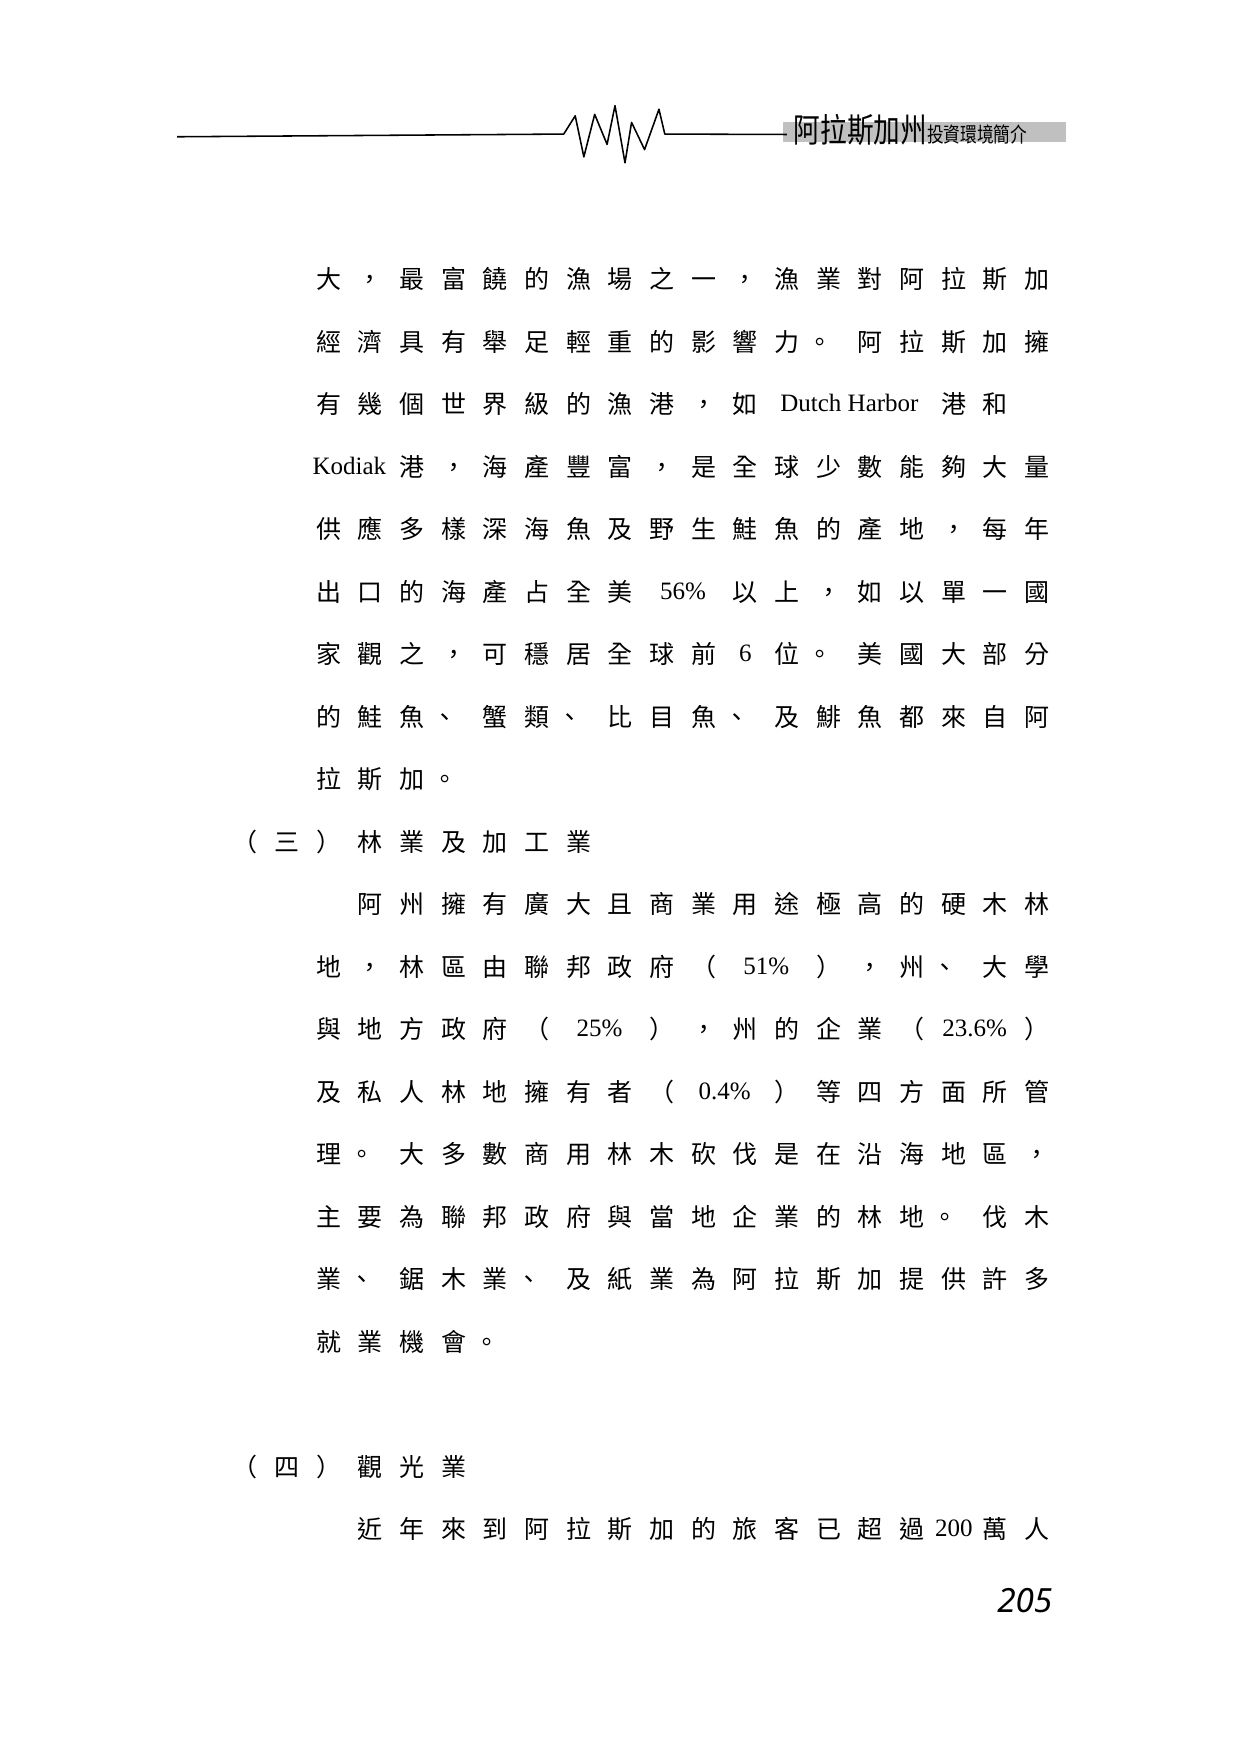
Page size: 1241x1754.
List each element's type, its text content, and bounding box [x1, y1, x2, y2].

text 近年來到阿拉斯加的旅客已超過200萬人 [281, 1486, 1058, 1549]
text （三）林業及加工業 [207, 799, 1058, 861]
text 阿州擁有廣大且商業用途極高的硬木林地，林區由聯邦政府（51%），州、大學與地方政府（25%），州的企業（23.6%）及私人林地擁有者（0.4%）等四方面所管理。大多數商用林木砍伐是在沿海地區，主要為聯邦政府與當地企業的林地。伐木業、鋸木業、及紙業為阿拉斯加提供許多就業機會。 [281, 861, 1058, 1361]
text （四）觀光業 [207, 1424, 1058, 1486]
text 大，最富饒的漁場之一，漁業對阿拉斯加經濟具有舉足輕重的影響力。阿拉斯加擁有幾個世界級的漁港，如Dutch Harbor港和Kodiak港，海產豐富，是全球少數能夠大量供應多樣深海魚及野生鮭魚的產地，每年出口的海產占全美56%以上，如以單一國家觀之，可穩居全球前6位。美國大部分的鮭魚、蟹類、比目魚、及鯡魚都來自阿拉斯加。 [281, 236, 1058, 799]
